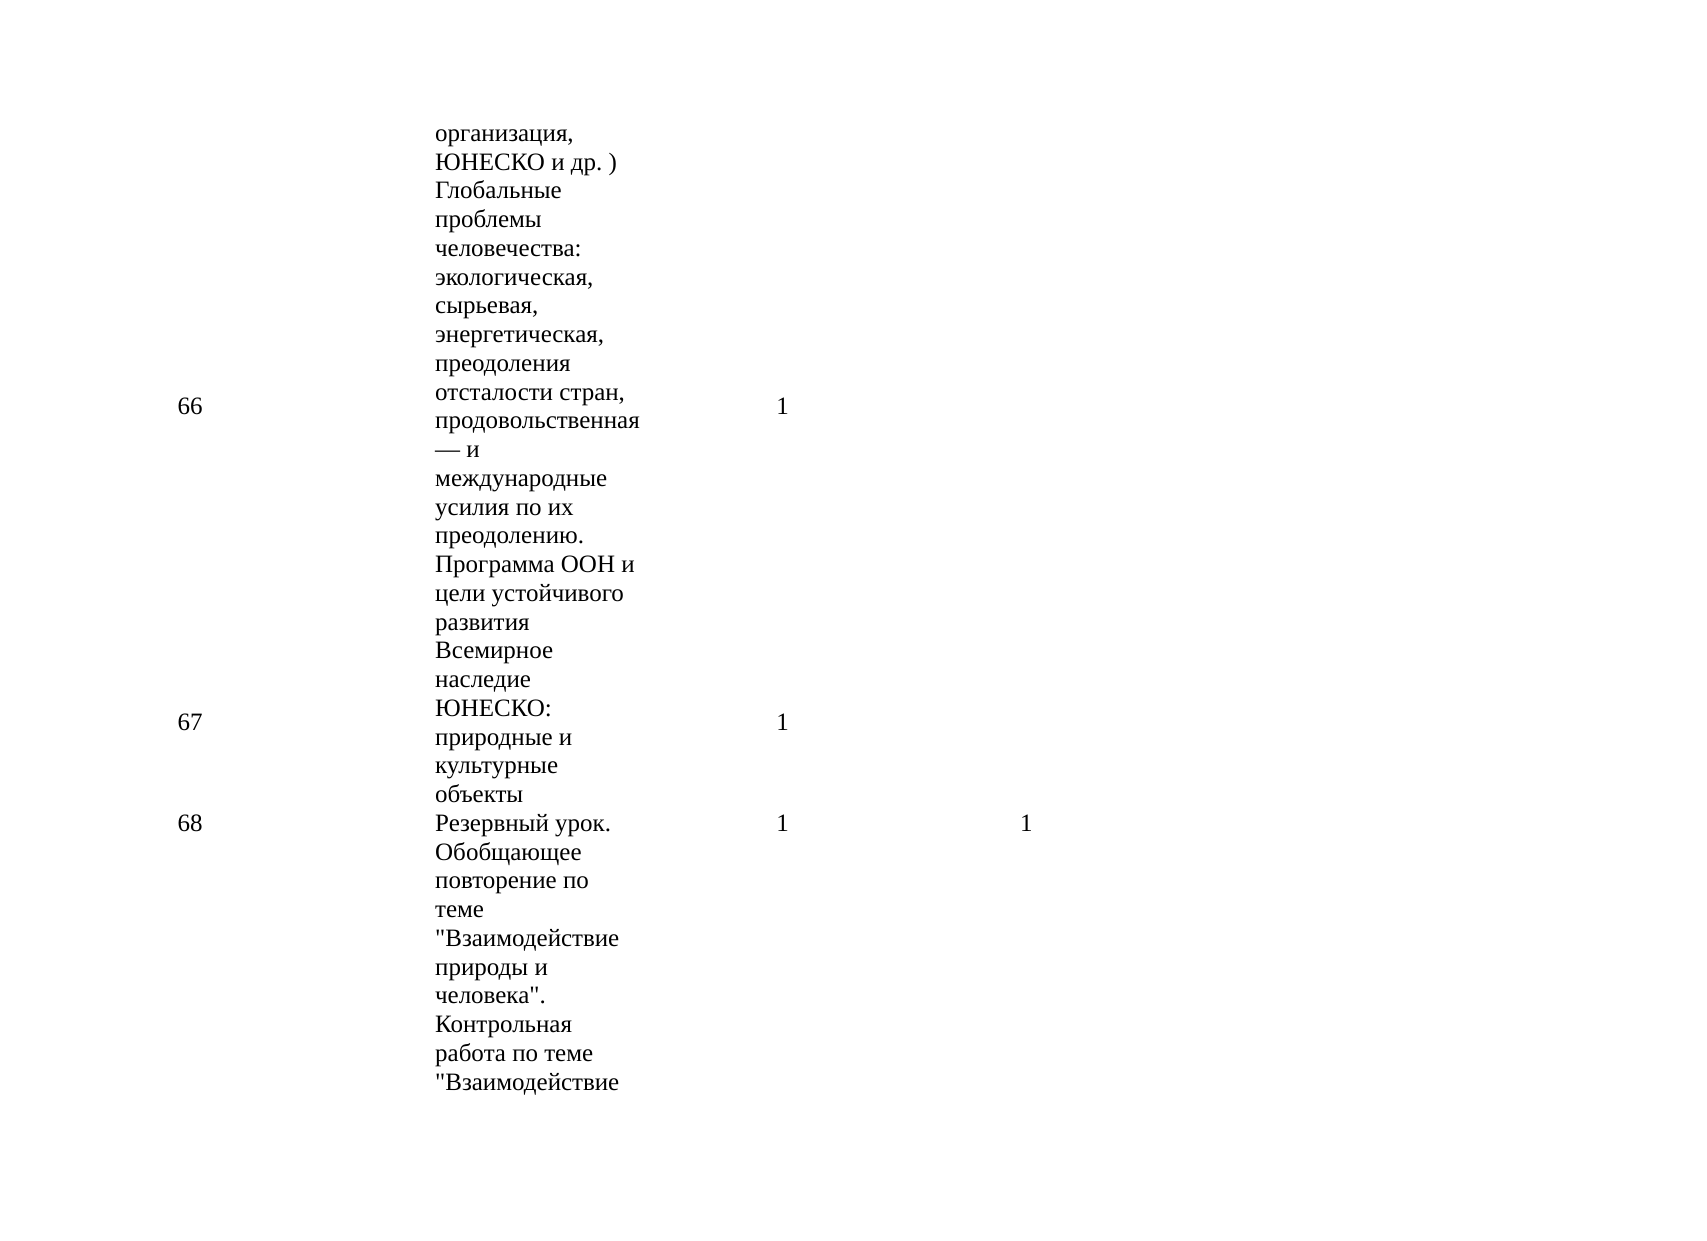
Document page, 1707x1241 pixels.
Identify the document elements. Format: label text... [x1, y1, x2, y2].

table_cell [1384, 176, 1628, 636]
table_cell [1141, 808, 1384, 1096]
table_cell 66 [166, 176, 409, 636]
table_cell организация, ЮНЕСКО и др. ) [410, 118, 653, 176]
table_cell [166, 118, 409, 176]
table_cell 68 [166, 808, 409, 1096]
table_cell [897, 176, 1141, 636]
table_cell 1 [653, 636, 897, 808]
table_cell Глобальные проблемы человечества: экологическая, сырьевая, энергетическая, преодоления отсталости стран, продовольственная — и международные усилия по их преодолению. Программа ООН и цели устойчивого развития [410, 176, 653, 636]
table_cell [1384, 636, 1628, 808]
table_cell [897, 636, 1141, 808]
table_cell Резервный урок. Обобщающее повторение по теме "Взаимодействие природы и человека". Контрольная работа по теме "Взаимодействие [410, 808, 653, 1096]
table_cell [1384, 808, 1628, 1096]
table_cell 1 [653, 808, 897, 1096]
table_cell [1141, 636, 1384, 808]
table_cell 1 [897, 808, 1141, 1096]
table_cell Всемирное наследие ЮНЕСКО: природные и культурные объекты [410, 636, 653, 808]
table_cell [1141, 176, 1384, 636]
table_cell 67 [166, 636, 409, 808]
table_cell [1384, 118, 1628, 176]
table_cell 1 [653, 176, 897, 636]
table_cell [897, 118, 1141, 176]
table_cell [653, 118, 897, 176]
table_cell [1141, 118, 1384, 176]
